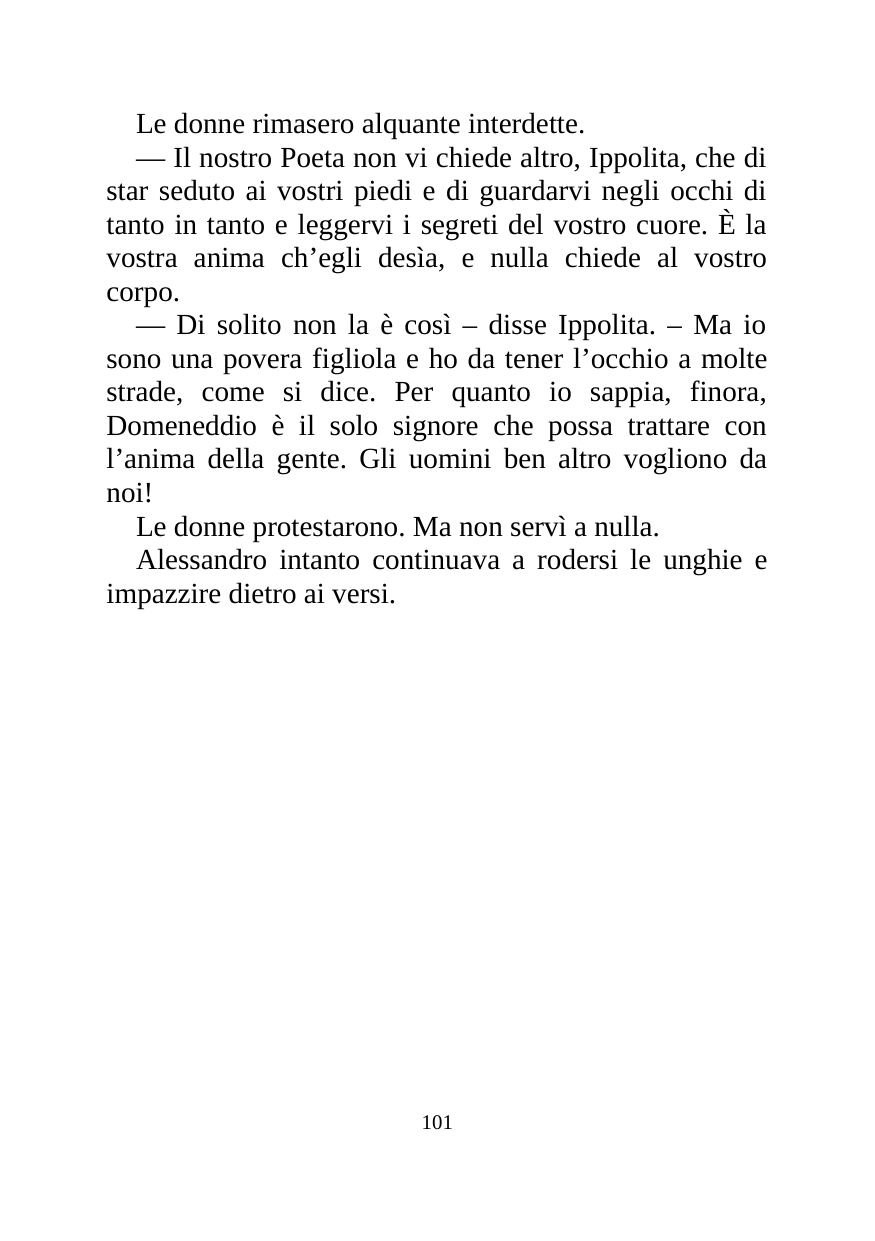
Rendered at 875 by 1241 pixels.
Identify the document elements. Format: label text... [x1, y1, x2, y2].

text — Di solito non la è così – disse Ippolita. – Ma io sono una povera figliola e ho da tener l’occhio a molte strade, come si dice. Per quanto io sappia, finora, Domeneddio è il solo signore che possa trattare con l’anima della gente. Gli uomini ben altro vogliono da noi! [106, 307, 768, 509]
text Alessandro intanto continuava a rodersi le unghie e impazzire dietro ai versi. [106, 542, 768, 609]
text Le donne rimasero alquante interdette. [106, 106, 768, 140]
text — Il nostro Poeta non vi chiede altro, Ippolita, che di star seduto ai vostri piedi e di guardarvi negli occhi di tanto in tanto e leggervi i segreti del vostro cuore. È la vostra anima ch’egli desìa, e nulla chiede al vostro corpo. [106, 140, 768, 307]
text Le donne protestarono. Ma non servì a nulla. [106, 509, 768, 542]
